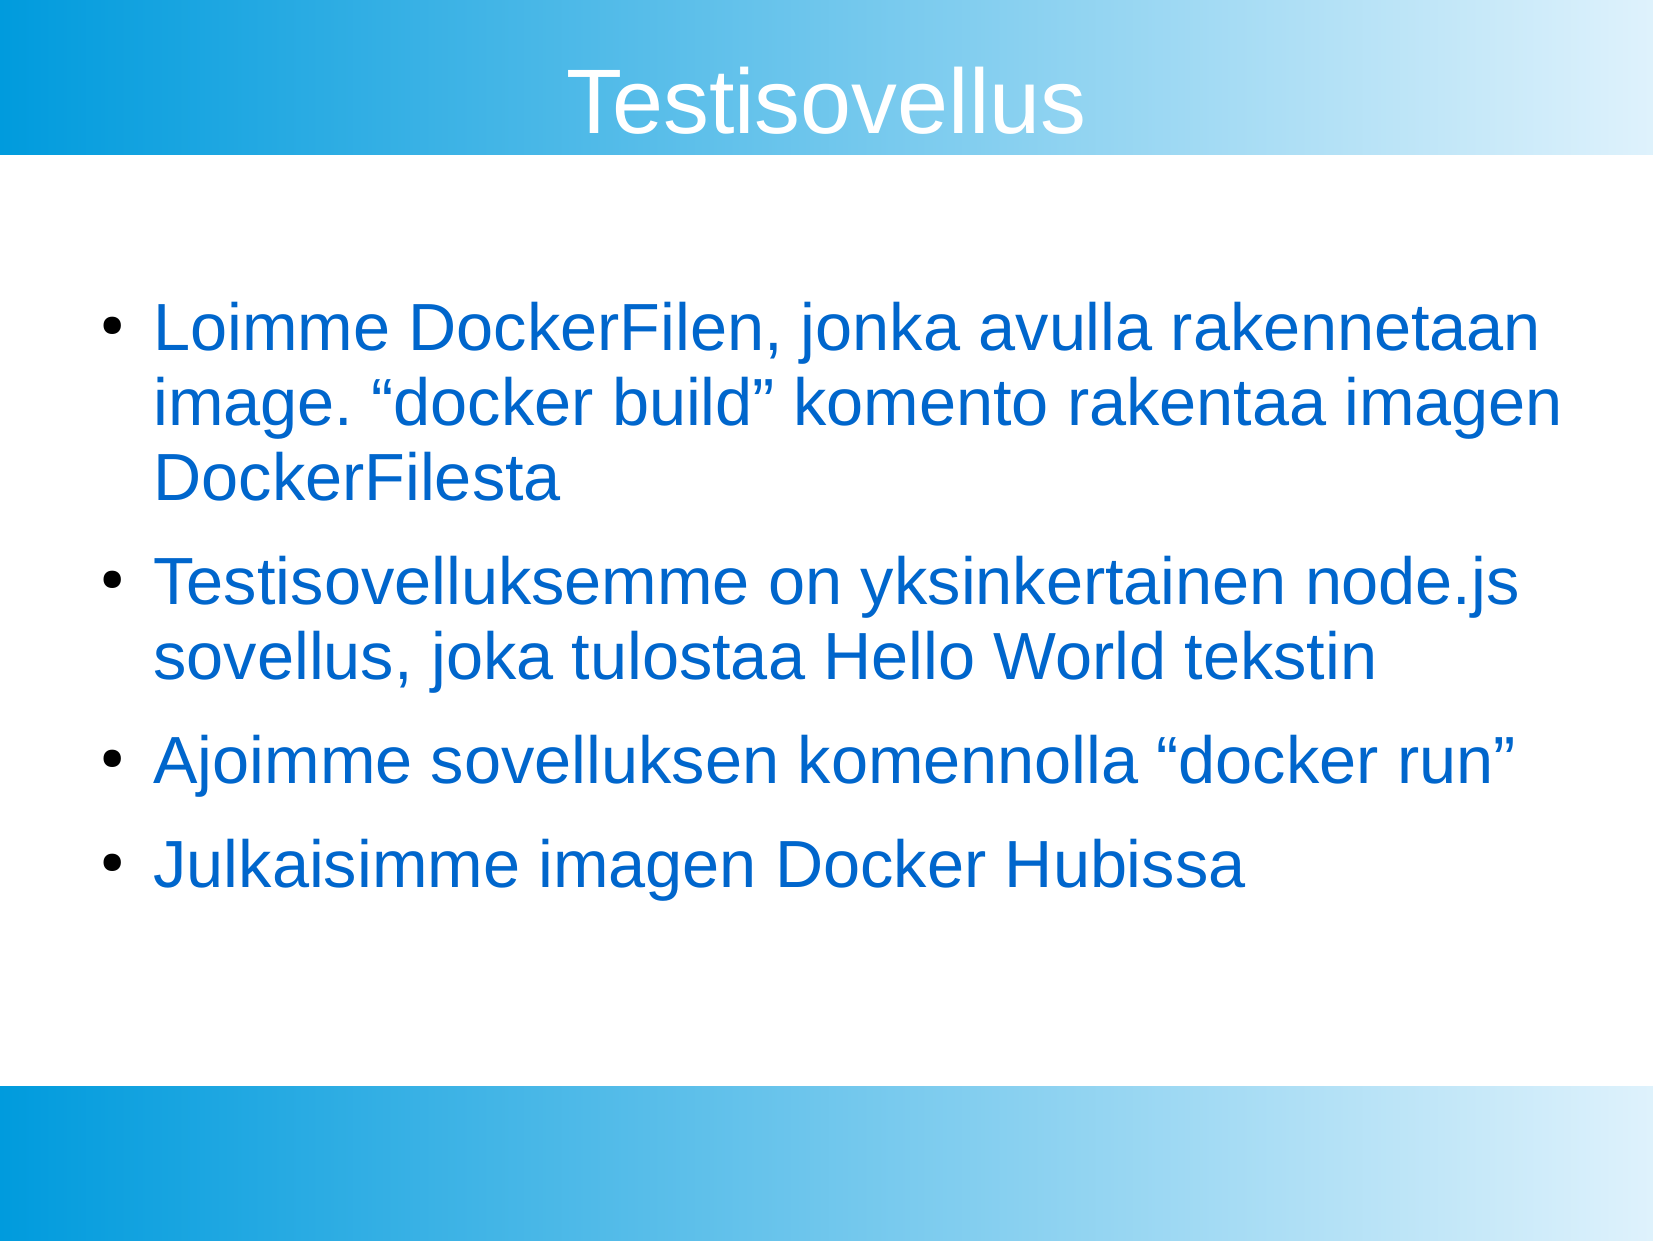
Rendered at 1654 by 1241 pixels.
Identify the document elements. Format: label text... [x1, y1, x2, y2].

list Loimme DockerFilen, jonka avulla rakennetaan image. “docker build” komento rakentaa imagen DockerFilesta Testisovelluksemme on yksinkertainen node.js sovellus, joka tulostaa Hello World tekstin Ajoimme sovelluksen komennolla “docker run” Julkaisimme imagen Docker Hubissa [82, 290, 1571, 1010]
title Testisovellus [82, 49, 1571, 155]
